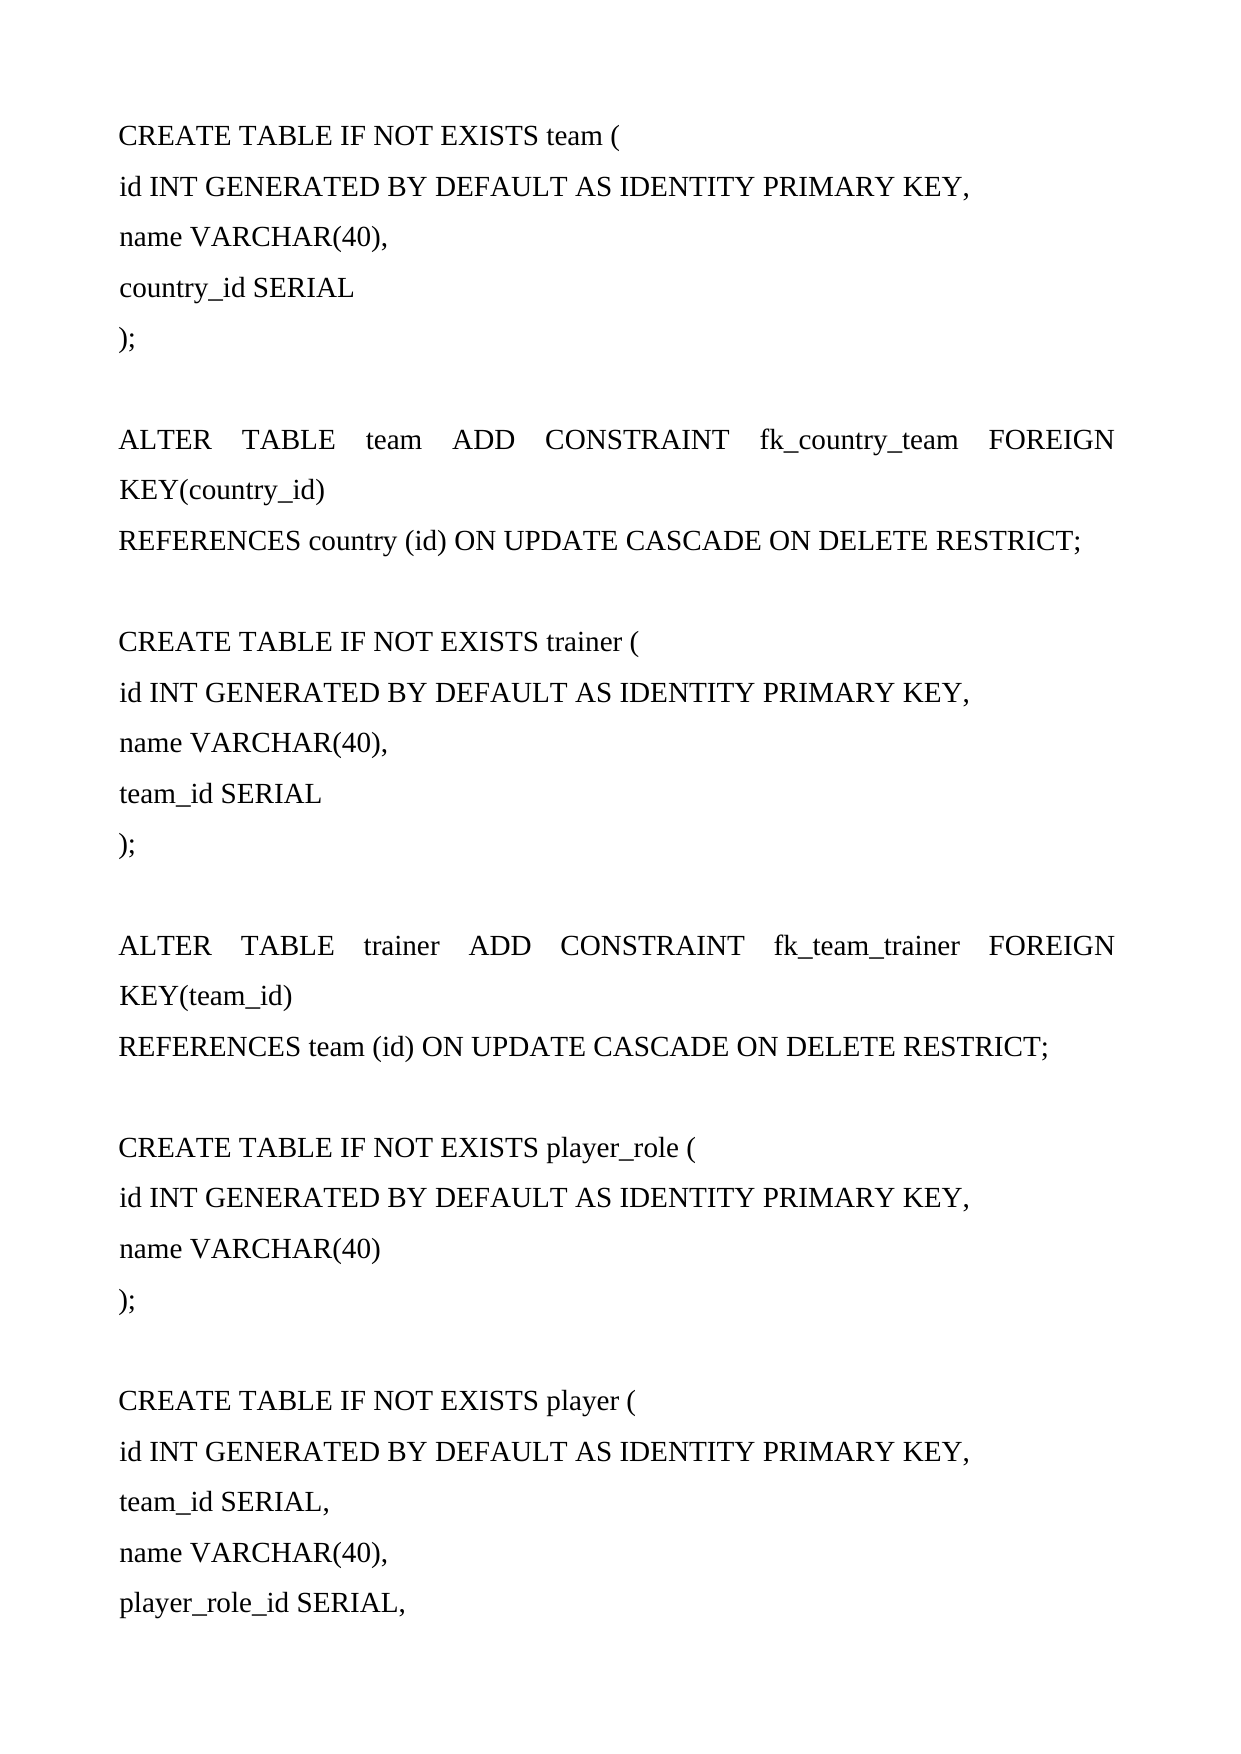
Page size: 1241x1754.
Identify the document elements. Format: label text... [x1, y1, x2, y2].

text CREATE TABLE IF NOT EXISTS trainer ( [118, 624, 1116, 658]
text name VARCHAR(40), [118, 725, 1116, 759]
text CREATE TABLE IF NOT EXISTS team ( [118, 118, 1116, 152]
text id INT GENERATED BY DEFAULT AS IDENTITY PRIMARY KEY, [118, 1434, 1116, 1467]
text id INT GENERATED BY DEFAULT AS IDENTITY PRIMARY KEY, [118, 675, 1116, 708]
text id INT GENERATED BY DEFAULT AS IDENTITY PRIMARY KEY, [118, 169, 1116, 202]
text name VARCHAR(40), [118, 219, 1116, 253]
text REFERENCES team (id) ON UPDATE CASCADE ON DELETE RESTRICT; [118, 1029, 1116, 1062]
text team_id SERIAL [118, 776, 1116, 809]
text team_id SERIAL, [118, 1484, 1116, 1518]
text CREATE TABLE IF NOT EXISTS player ( [118, 1383, 1116, 1417]
text ); [118, 827, 1116, 860]
text id INT GENERATED BY DEFAULT AS IDENTITY PRIMARY KEY, [118, 1181, 1116, 1214]
text ); [118, 1282, 1116, 1315]
text CREATE TABLE IF NOT EXISTS player_role ( [118, 1130, 1116, 1163]
text country_id SERIAL [118, 270, 1116, 303]
text name VARCHAR(40), [118, 1535, 1116, 1568]
text ALTER TABLE team ADD CONSTRAINT fk_country_team FOREIGN KEY(country_id) [118, 422, 1116, 506]
text ); [118, 321, 1116, 354]
text name VARCHAR(40) [118, 1231, 1116, 1265]
text player_role_id SERIAL, [118, 1586, 1116, 1619]
text ALTER TABLE trainer ADD CONSTRAINT fk_team_trainer FOREIGN KEY(team_id) [118, 928, 1116, 1012]
text REFERENCES country (id) ON UPDATE CASCADE ON DELETE RESTRICT; [118, 523, 1116, 556]
